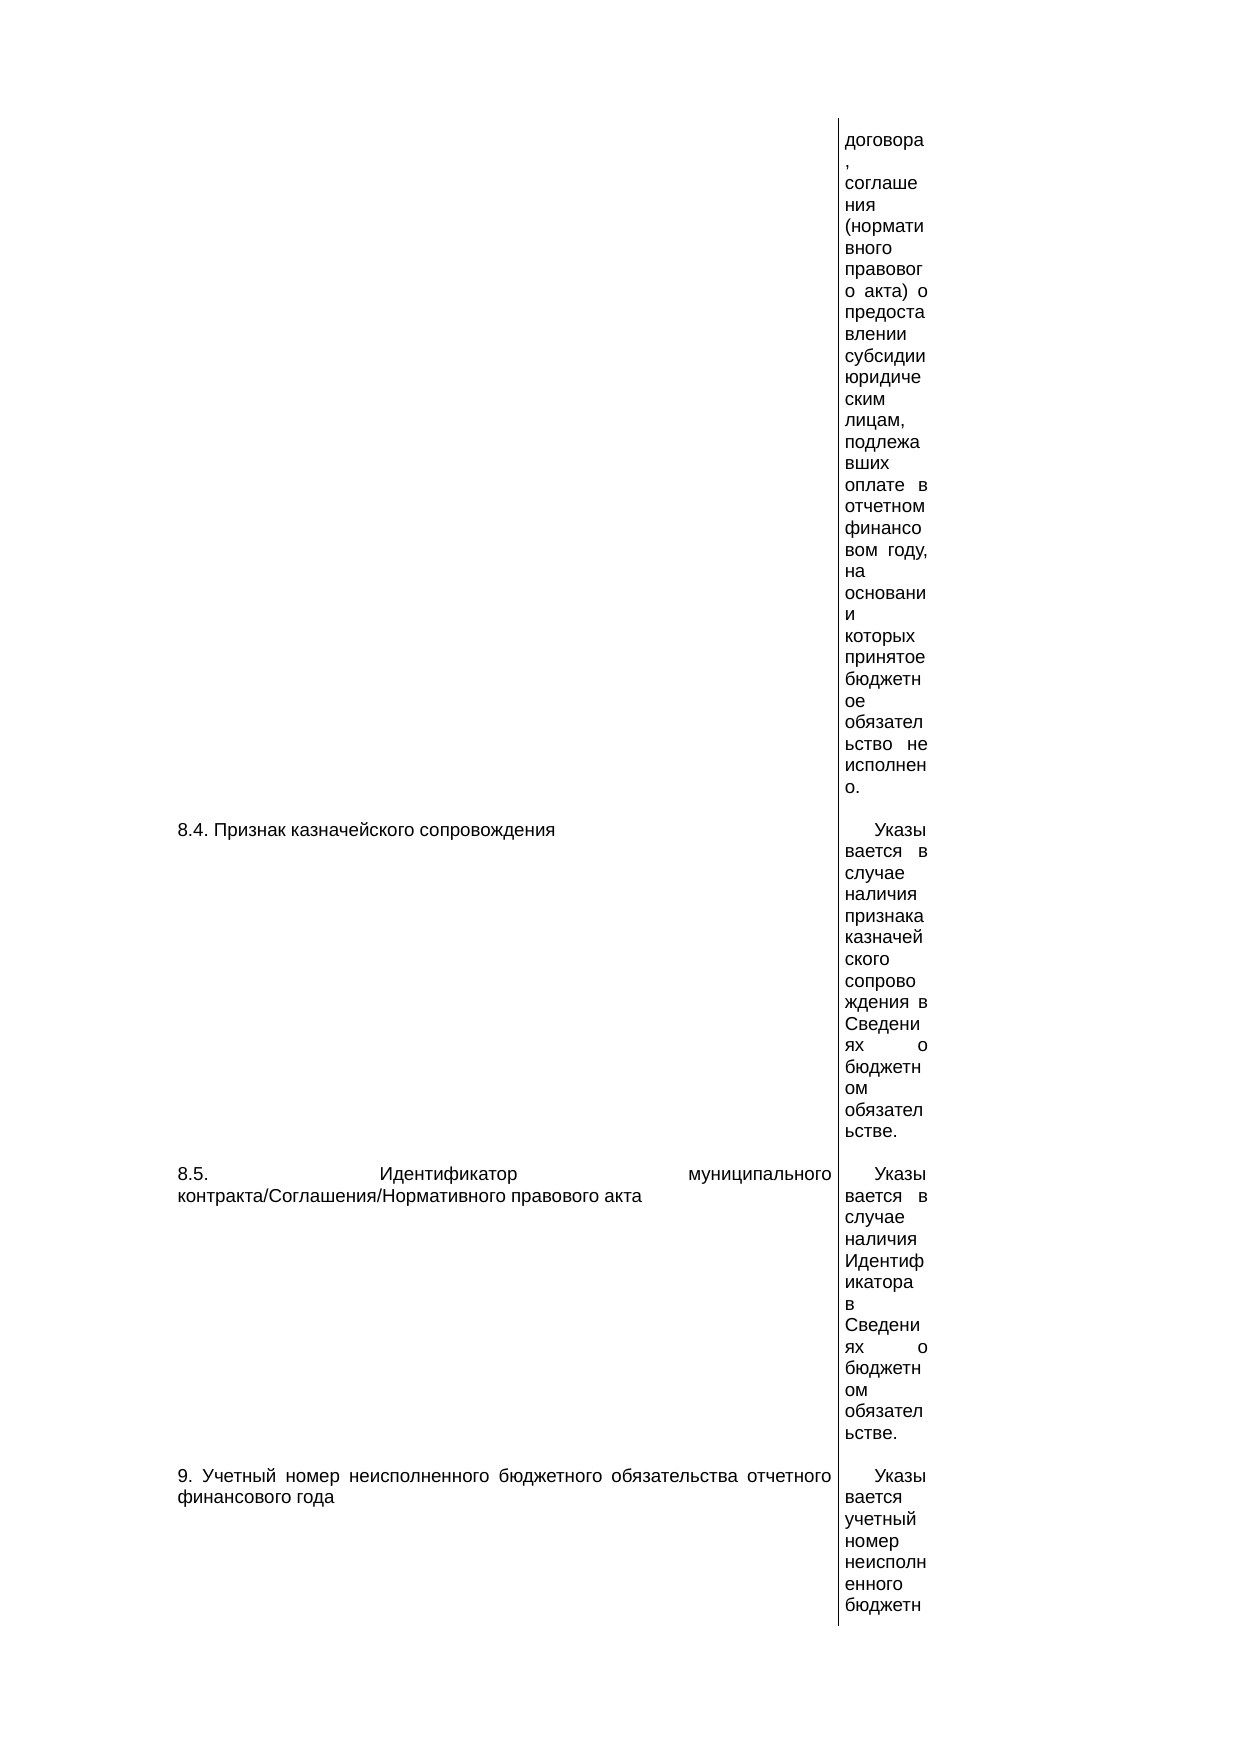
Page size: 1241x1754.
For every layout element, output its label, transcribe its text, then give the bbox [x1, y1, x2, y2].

table_cell [934, 118, 1116, 808]
table_cell 9. Учетный номер неисполненного бюджетного обязательства отчетного финансового года [171, 1454, 838, 1626]
table_cell договора, соглашения (нормативного правового акта) о предоставлении субсидии юридическим лицам, подлежавших оплате в отчетном финансовом году, на основании которых принятое бюджетное обязательство не исполнено. [839, 118, 934, 808]
table_cell 8.5. Идентификатор муниципального контракта/Соглашения/Нормативного правового акта [171, 1153, 838, 1454]
table_cell Указывается в случае наличия Идентификатора в Сведениях о бюджетном обязательстве. [839, 1153, 934, 1454]
table_cell [171, 118, 838, 808]
table_cell 8.4. Признак казначейского сопровождения [171, 808, 838, 1152]
table_cell Указывается учетный номер неисполненного бюджетн [839, 1454, 934, 1626]
table_cell Указывается в случае наличия признака казначейского сопровождения в Сведениях о бюджетном обязательстве. [839, 808, 934, 1152]
table_cell [934, 808, 1116, 1152]
table_cell [934, 1153, 1116, 1454]
table_cell [934, 1454, 1116, 1626]
